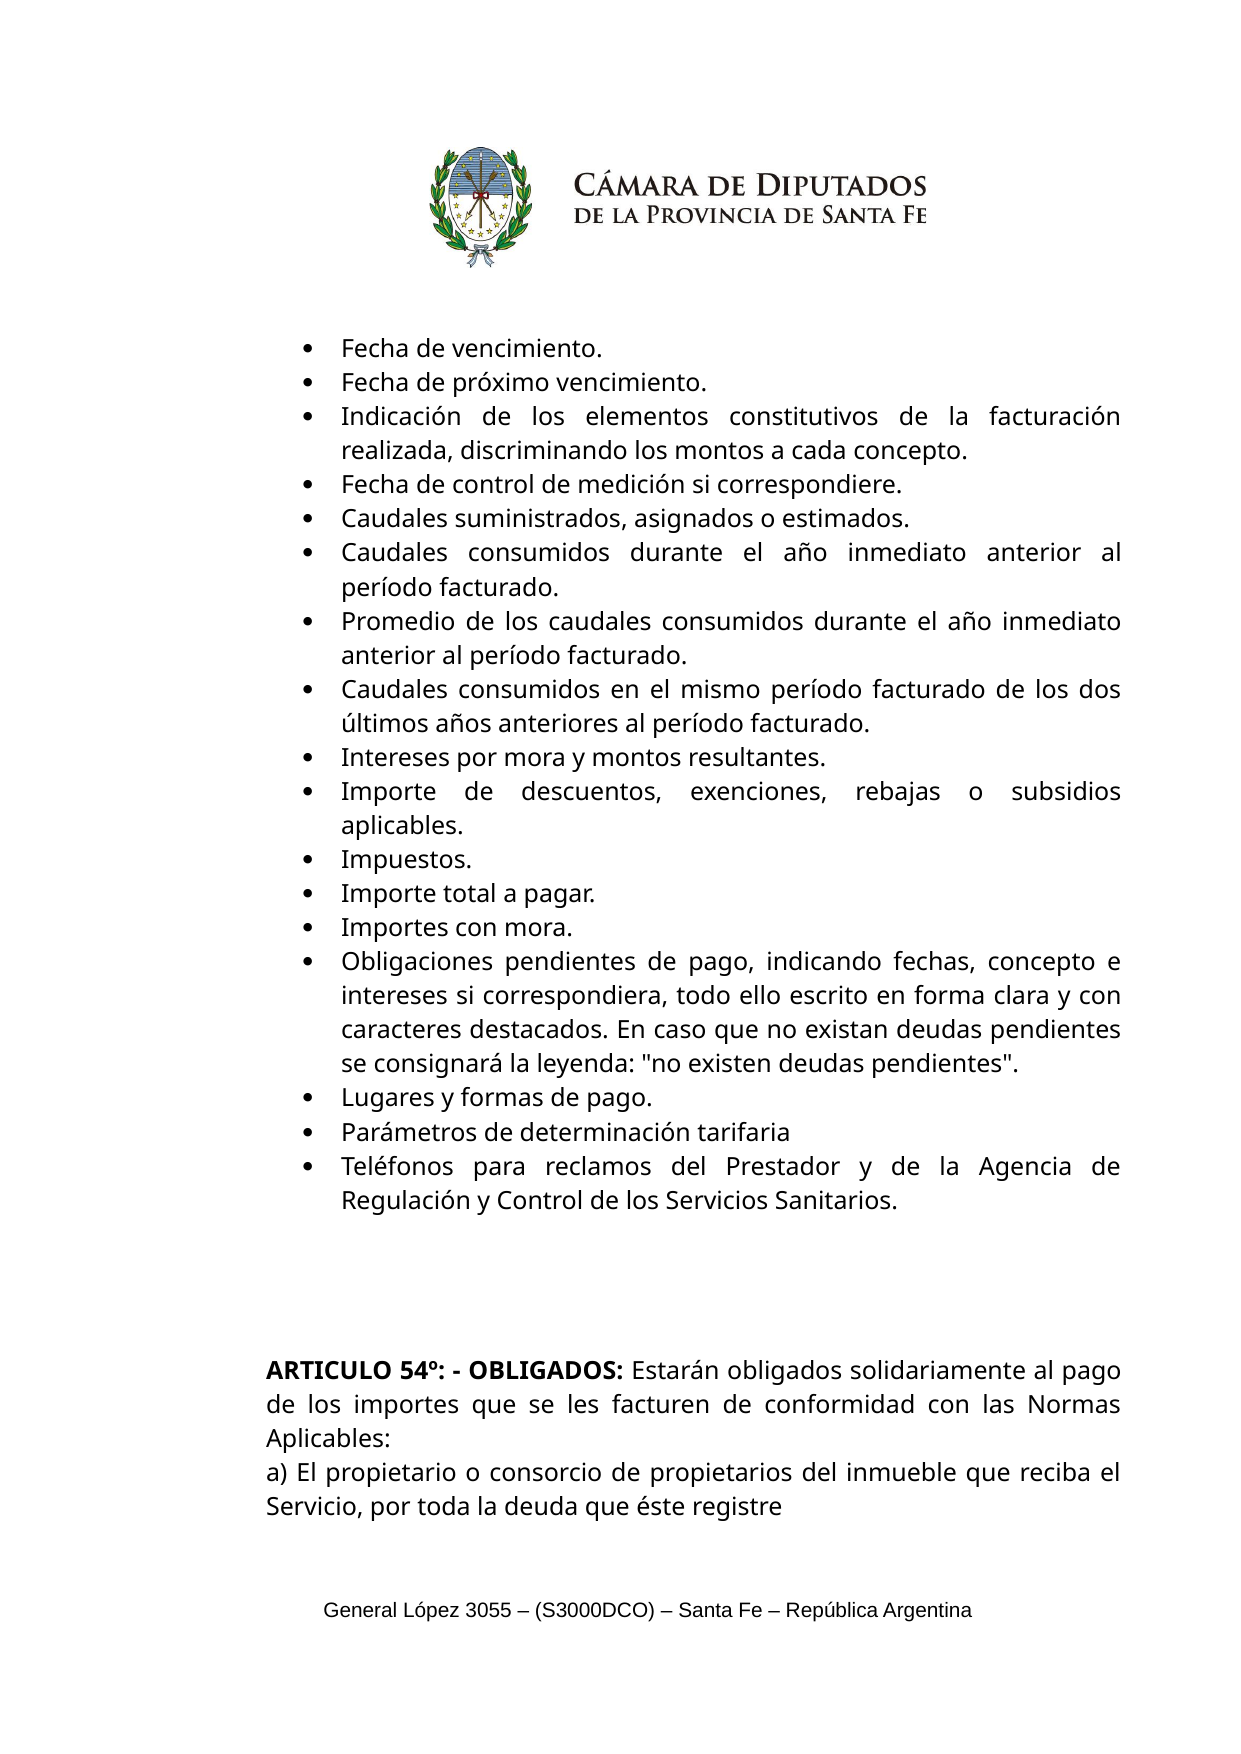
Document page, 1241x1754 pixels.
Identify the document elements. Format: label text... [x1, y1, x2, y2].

list Fecha de control de medición si correspondiere. [303, 467, 1122, 501]
list Importes con mora. [303, 910, 1122, 944]
text a) El propietario o consorcio de propietarios del inmueble que reciba el Servicio, por toda la deuda que éste registre [266, 1455, 1122, 1523]
list Teléfonos para reclamos del Prestador y de la Agencia de Regulación y Control de los Servicios Sanitarios. [303, 1148, 1122, 1216]
list Indicación de los elementos constitutivos de la facturación realizada, discriminando los montos a cada concepto. [303, 399, 1122, 467]
text ARTICULO 54º: - OBLIGADOS: Estarán obligados solidariamente al pago de los importes que se les facturen de conformidad con las Normas Aplicables: [266, 1353, 1122, 1455]
list Intereses por mora y montos resultantes. [303, 739, 1122, 773]
list Parámetros de determinación tarifaria [303, 1114, 1122, 1148]
picture [429, 147, 927, 272]
list Caudales consumidos durante el año inmediato anterior al período facturado. [303, 535, 1122, 603]
list Obligaciones pendientes de pago, indicando fechas, concepto e intereses si correspondiera, todo ello escrito en forma clara y con caracteres destacados. En caso que no existan deudas pendientes se consignará la leyenda: "no existen deudas pendientes". [303, 944, 1122, 1080]
list Caudales suministrados, asignados o estimados. [303, 501, 1122, 535]
list Fecha de próximo vencimiento. [303, 365, 1122, 399]
list Promedio de los caudales consumidos durante el año inmediato anterior al período facturado. [303, 603, 1122, 671]
list Fecha de vencimiento. [303, 331, 1122, 365]
list Lugares y formas de pago. [303, 1080, 1122, 1114]
list Caudales consumidos en el mismo período facturado de los dos últimos años anteriores al período facturado. [303, 671, 1122, 739]
list Importe total a pagar. [303, 876, 1122, 910]
list Impuestos. [303, 842, 1122, 876]
list Importe de descuentos, exenciones, rebajas o subsidios aplicables. [303, 773, 1122, 842]
